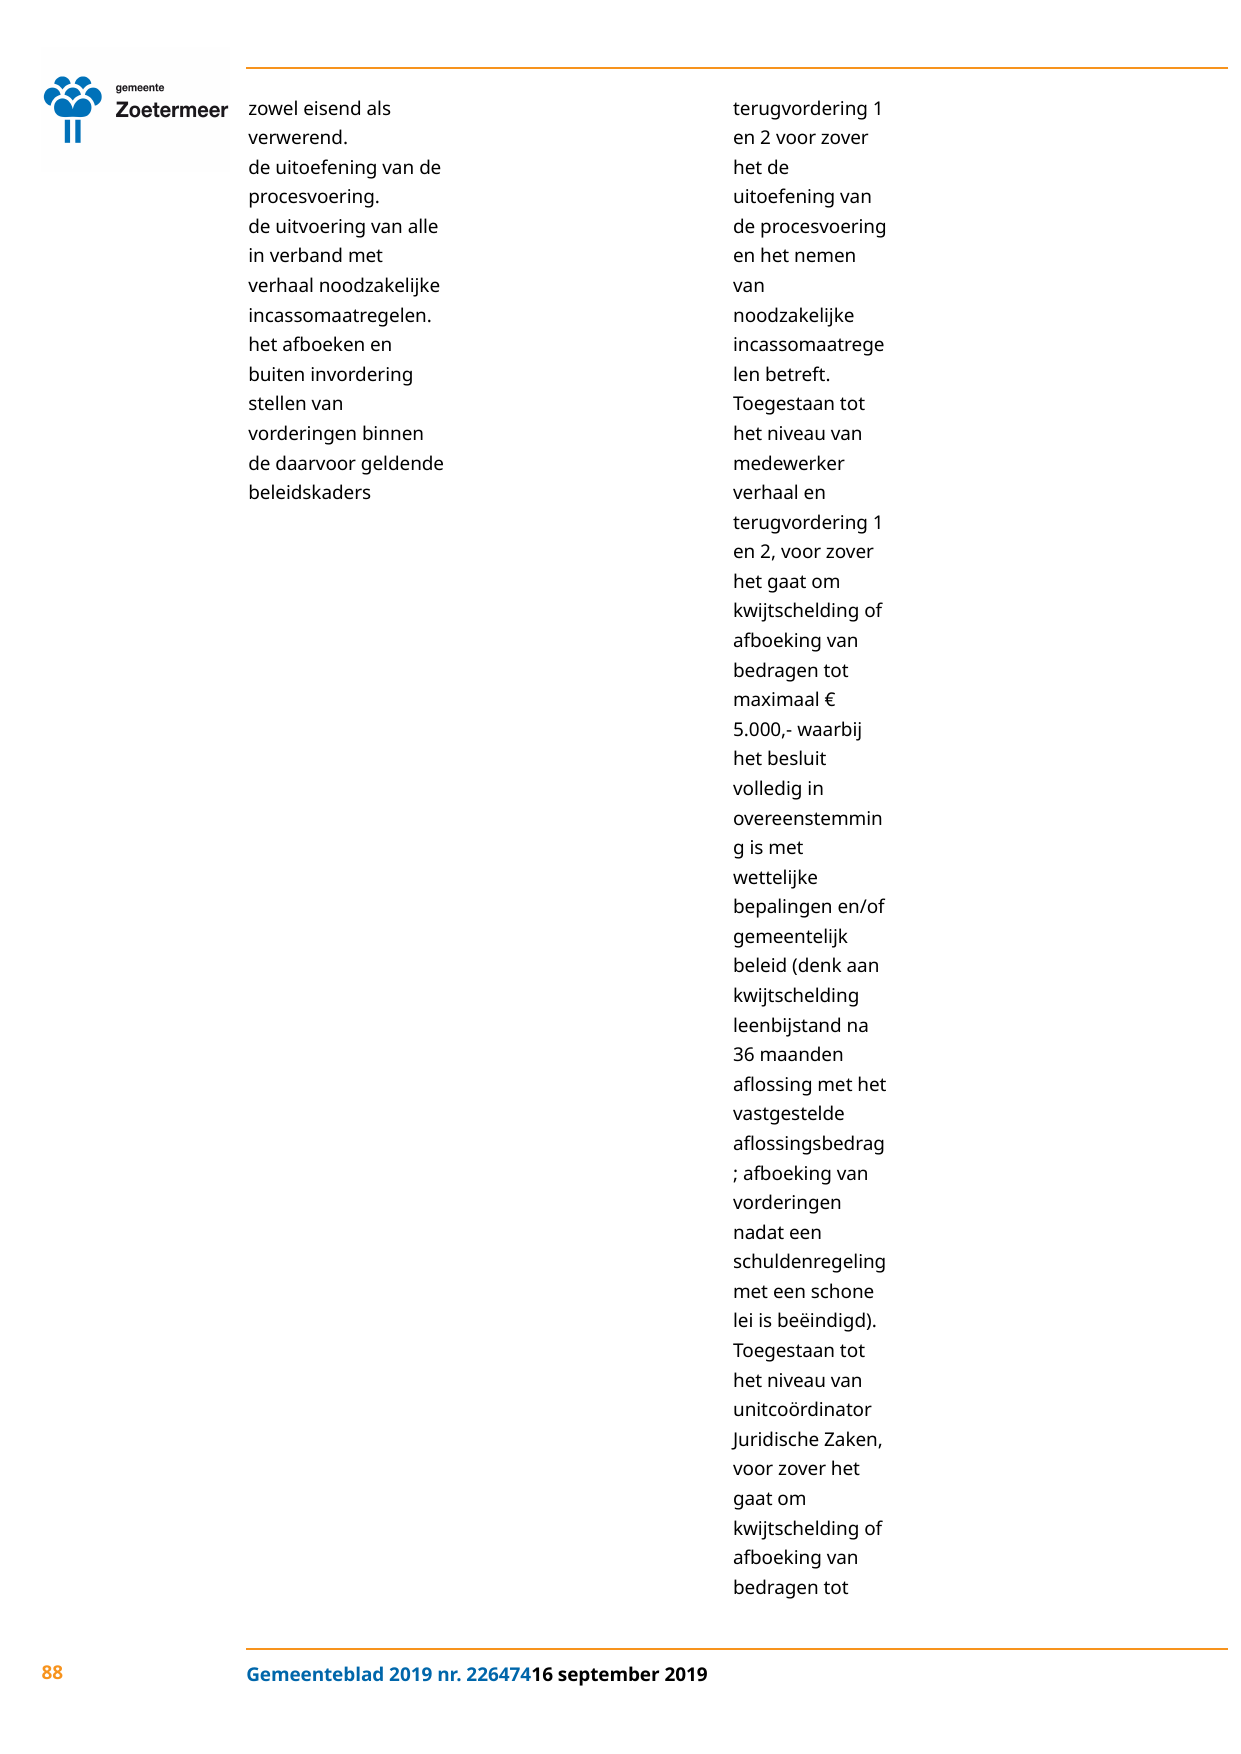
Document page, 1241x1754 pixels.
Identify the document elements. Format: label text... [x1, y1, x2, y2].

table_cell [557, 95, 733, 1600]
table_cell [887, 95, 1041, 1600]
table_cell [446, 95, 557, 1600]
table_cell zowel eisend als verwerend. de uitoefening van de procesvoering. de uitvoering van alle in verband met verhaal noodzakelijke incassomaatregelen. het afboeken en buiten invordering stellen van vorderingen binnen de daarvoor geldende beleidskaders [248, 95, 446, 1600]
picture [41, 47, 231, 172]
table_cell terugvordering 1 en 2 voor zover het de uitoefening van de procesvoering en het nemen van noodzakelijke incassomaatregelen betreft. Toegestaan tot het niveau van medewerker verhaal en terugvordering 1 en 2, voor zover het gaat om kwijtschelding of afboeking van bedragen tot maximaal € 5.000,- waarbij het besluit volledig in overeenstemming is met wettelijke bepalingen en/of gemeentelijk beleid (denk aan kwijtschelding leenbijstand na 36 maanden aflossing met het vastgestelde aflossingsbedrag; afboeking van vorderingen nadat een schuldenregeling met een schone lei is beëindigd). Toegestaan tot het niveau van unitcoördinator Juridische Zaken, voor zover het gaat om kwijtschelding of afboeking van bedragen tot [733, 95, 887, 1600]
